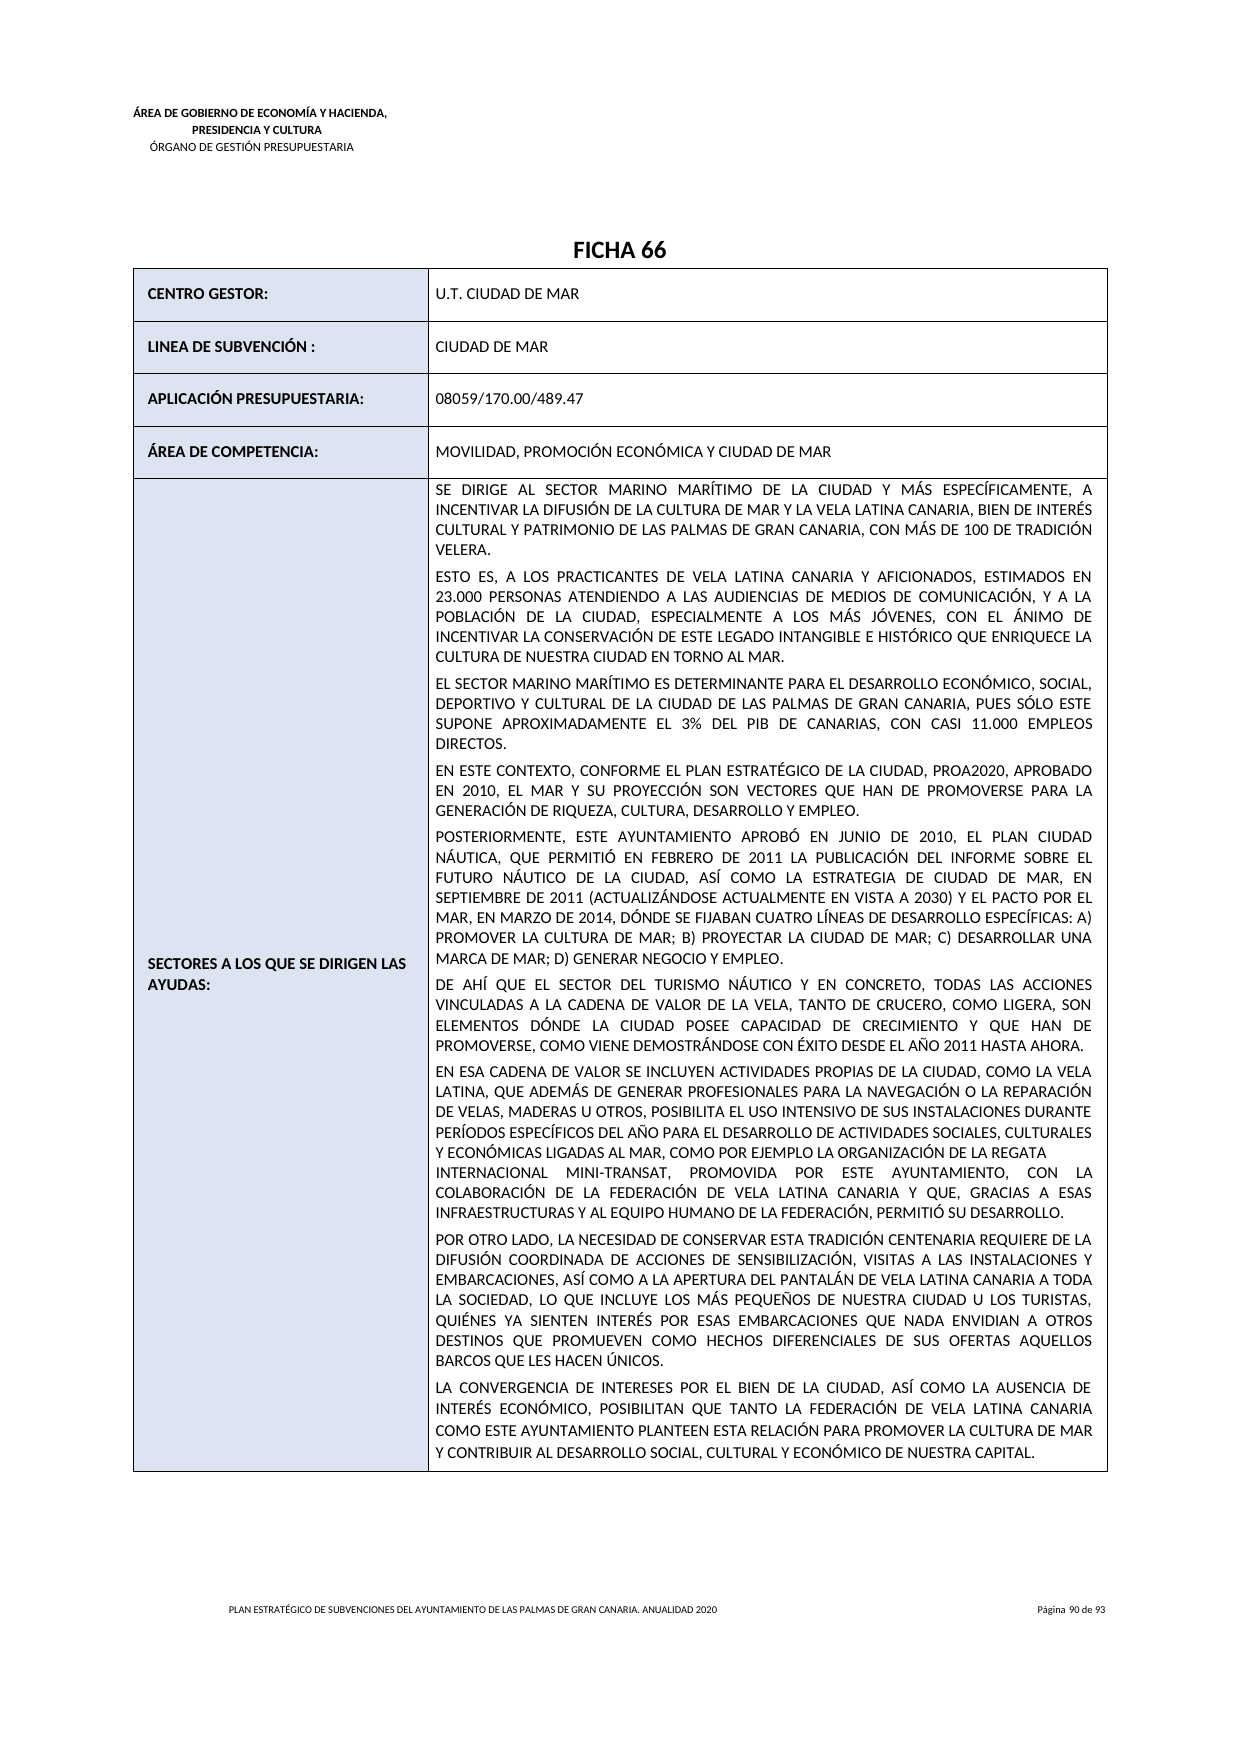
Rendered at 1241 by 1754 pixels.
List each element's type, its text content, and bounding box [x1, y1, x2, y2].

table_cell ÁREA DE COMPETENCIA: [134, 427, 428, 478]
table_cell APLICACIÓN PRESUPUESTARIA: [134, 374, 428, 426]
table_header U.T. CIUDAD DE MAR [429, 269, 1107, 321]
table_cell 08059/170.00/489.47 [429, 374, 1107, 426]
text FICHA 66 [573, 234, 1108, 265]
table_header CENTRO GESTOR: [134, 269, 428, 321]
table_cell SE DIRIGE AL SECTOR MARINO MARÍTIMO DE LA CIUDAD Y MÁS ESPECÍFICAMENTE, A INCENTIVAR LA DIFUSIÓN DE LA CULTURA DE MAR Y LA VELA LATINA CANARIA, BIEN DE INTERÉS CULTURAL Y PATRIMONIO DE LAS PALMAS DE GRAN CANARIA, CON MÁS DE 100 DE TRADICIÓN VELERA. ESTO ES, A LOS PRACTICANTES DE VELA LATINA CANARIA Y AFICIONADOS, ESTIMADOS EN 23.000 PERSONAS ATENDIENDO A LAS AUDIENCIAS DE MEDIOS DE COMUNICACIÓN, Y A LA POBLACIÓN DE LA CIUDAD, ESPECIALMENTE A LOS MÁS JÓVENES, CON EL ÁNIMO DE INCENTIVAR LA CONSERVACIÓN DE ESTE LEGADO INTANGIBLE E HISTÓRICO QUE ENRIQUECE LA CULTURA DE NUESTRA CIUDAD EN TORNO AL MAR. EL SECTOR MARINO MARÍTIMO ES DETERMINANTE PARA EL DESARROLLO ECONÓMICO, SOCIAL, DEPORTIVO Y CULTURAL DE LA CIUDAD DE LAS PALMAS DE GRAN CANARIA, PUES SÓLO ESTE SUPONE APROXIMADAMENTE EL 3% DEL PIB DE CANARIAS, CON CASI 11.000 EMPLEOS DIRECTOS. EN ESTE CONTEXTO, CONFORME EL PLAN ESTRATÉGICO DE LA CIUDAD, PROA2020, APROBADO EN 2010, EL MAR Y SU PROYECCIÓN SON VECTORES QUE HAN DE PROMOVERSE PARA LA GENERACIÓN DE RIQUEZA, CULTURA, DESARROLLO Y EMPLEO. POSTERIORMENTE, ESTE AYUNTAMIENTO APROBÓ EN JUNIO DE 2010, EL PLAN CIUDAD NÁUTICA, QUE PERMITIÓ EN FEBRERO DE 2011 LA PUBLICACIÓN DEL INFORME SOBRE EL FUTURO NÁUTICO DE LA CIUDAD, ASÍ COMO LA ESTRATEGIA DE CIUDAD DE MAR, EN SEPTIEMBRE DE 2011 (ACTUALIZÁNDOSE ACTUALMENTE EN VISTA A 2030) Y EL PACTO POR EL MAR, EN MARZO DE 2014, DÓNDE SE FIJABAN CUATRO LÍNEAS DE DESARROLLO ESPECÍFICAS: A) PROMOVER LA CULTURA DE MAR; B) PROYECTAR LA CIUDAD DE MAR; C) DESARROLLAR UNA MARCA DE MAR; D) GENERAR NEGOCIO Y EMPLEO. DE AHÍ QUE EL SECTOR DEL TURISMO NÁUTICO Y EN CONCRETO, TODAS LAS ACCIONES VINCULADAS A LA CADENA DE VALOR DE LA VELA, TANTO DE CRUCERO, COMO LIGERA, SON ELEMENTOS DÓNDE LA CIUDAD POSEE CAPACIDAD DE CRECIMIENTO Y QUE HAN DE PROMOVERSE, COMO VIENE DEMOSTRÁNDOSE CON ÉXITO DESDE EL AÑO 2011 HASTA AHORA. EN ESA CADENA DE VALOR SE INCLUYEN ACTIVIDADES PROPIAS DE LA CIUDAD, COMO LA VELA LATINA, QUE ADEMÁS DE GENERAR PROFESIONALES PARA LA NAVEGACIÓN O LA REPARACIÓN DE VELAS, MADERAS U OTROS, POSIBILITA EL USO INTENSIVO DE SUS INSTALACIONES DURANTE PERÍODOS ESPECÍFICOS DEL AÑO PARA EL DESARROLLO DE ACTIVIDADES SOCIALES, CULTURALES Y ECONÓMICAS LIGADAS AL MAR, COMO POR EJEMPLO LA ORGANIZACIÓN DE LA REGATA INTERNACIONAL MINI-TRANSAT, PROMOVIDA POR ESTE AYUNTAMIENTO, CON LA COLABORACIÓN DE LA FEDERACIÓN DE VELA LATINA CANARIA Y QUE, GRACIAS A ESAS INFRAESTRUCTURAS Y AL EQUIPO HUMANO DE LA FEDERACIÓN, PERMITIÓ SU DESARROLLO. POR OTRO LADO, LA NECESIDAD DE CONSERVAR ESTA TRADICIÓN CENTENARIA REQUIERE DE LA DIFUSIÓN COORDINADA DE ACCIONES DE SENSIBILIZACIÓN, VISITAS A LAS INSTALACIONES Y EMBARCACIONES, ASÍ COMO A LA APERTURA DEL PANTALÁN DE VELA LATINA CANARIA A TODA LA SOCIEDAD, LO QUE INCLUYE LOS MÁS PEQUEÑOS DE NUESTRA CIUDAD U LOS TURISTAS, QUIÉNES YA SIENTEN INTERÉS POR ESAS EMBARCACIONES QUE NADA ENVIDIAN A OTROS DESTINOS QUE PROMUEVEN COMO HECHOS DIFERENCIALES DE SUS OFERTAS AQUELLOS BARCOS QUE LES HACEN ÚNICOS. LA CONVERGENCIA DE INTERESES POR EL BIEN DE LA CIUDAD, ASÍ COMO LA AUSENCIA DE INTERÉS ECONÓMICO, POSIBILITAN QUE TANTO LA FEDERACIÓN DE VELA LATINA CANARIA COMO ESTE AYUNTAMIENTO PLANTEEN ESTA RELACIÓN PARA PROMOVER LA CULTURA DE MAR Y CONTRIBUIR AL DESARROLLO SOCIAL, CULTURAL Y ECONÓMICO DE NUESTRA CAPITAL. [429, 479, 1107, 1471]
table_cell SECTORES A LOS QUE SE DIRIGEN LAS AYUDAS: [134, 479, 428, 1471]
table_cell MOVILIDAD, PROMOCIÓN ECONÓMICA Y CIUDAD DE MAR [429, 427, 1107, 478]
table_cell CIUDAD DE MAR [429, 322, 1107, 373]
table_cell LINEA DE SUBVENCIÓN : [134, 322, 428, 373]
